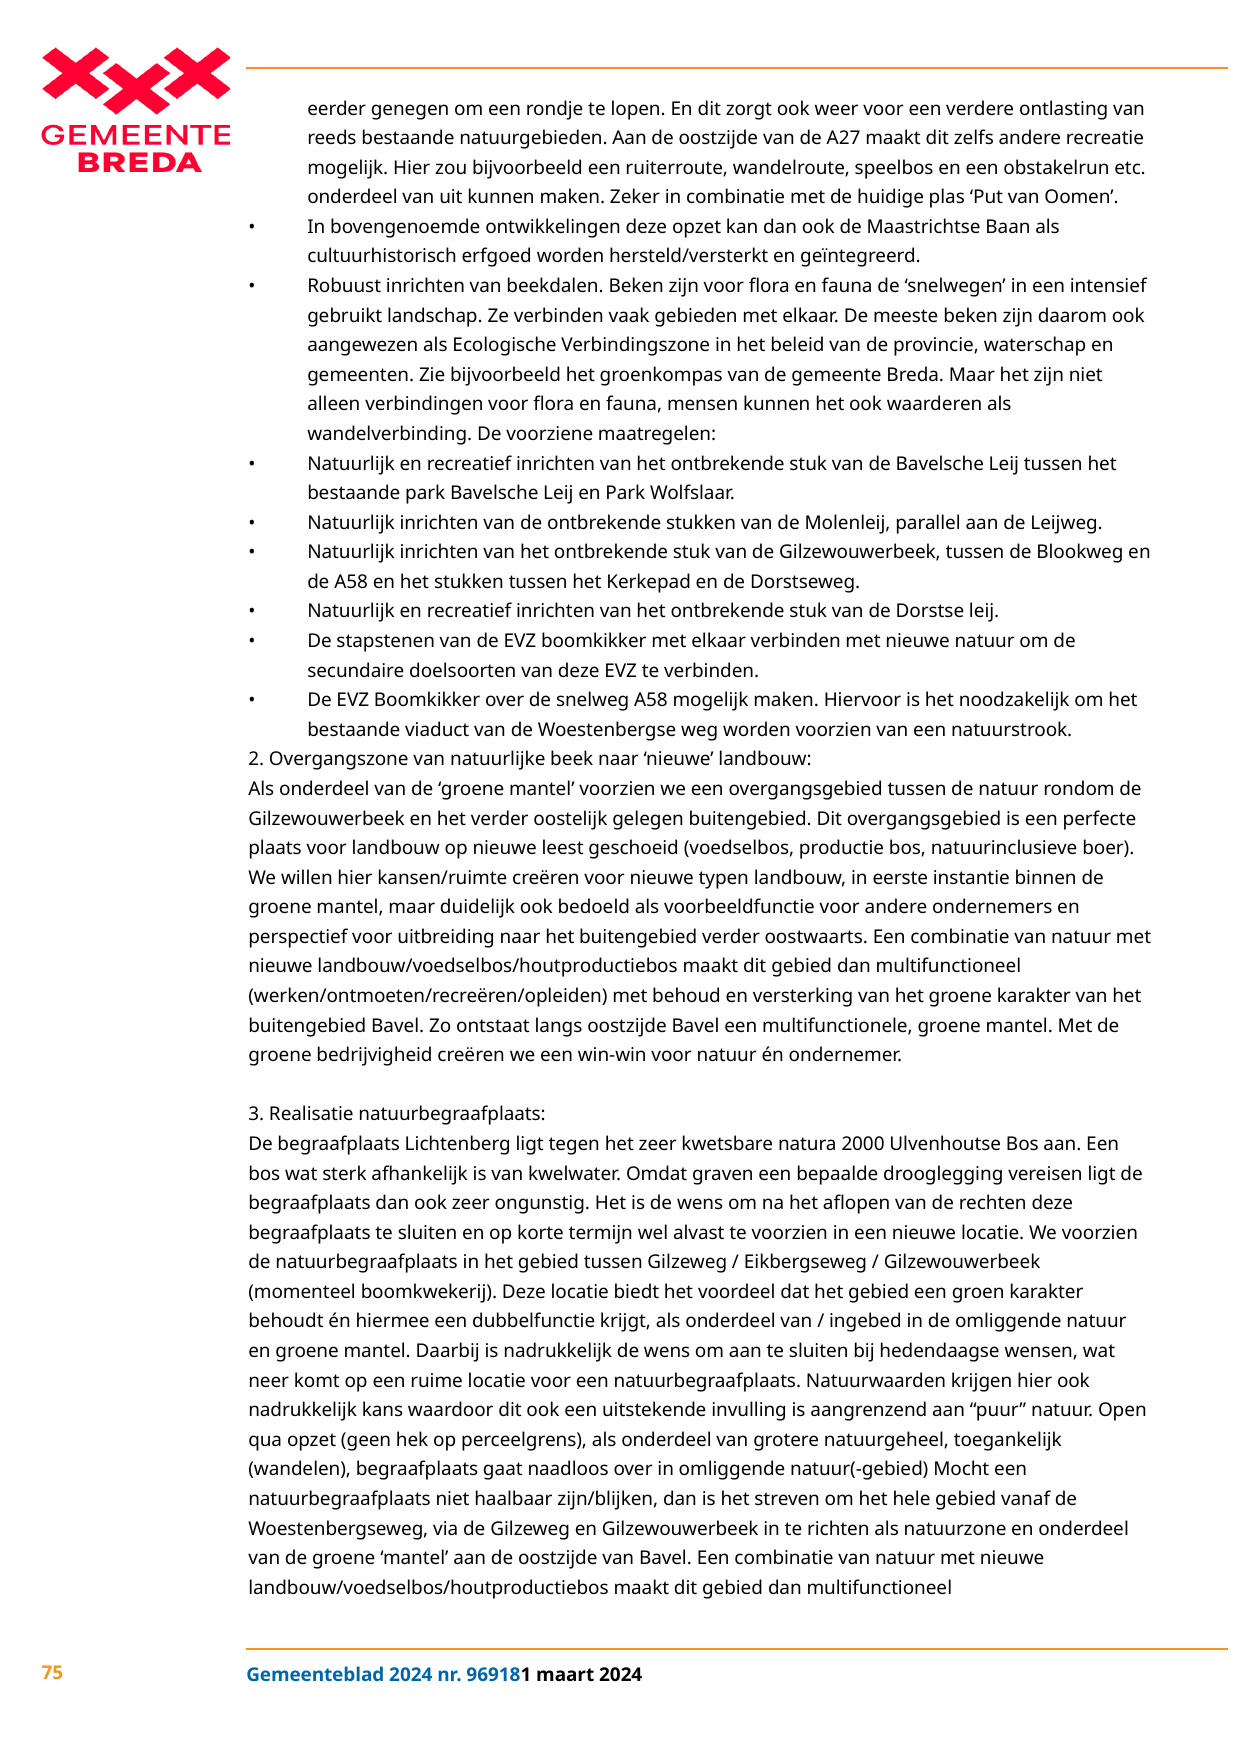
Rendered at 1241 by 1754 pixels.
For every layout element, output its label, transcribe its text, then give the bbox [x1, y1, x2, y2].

list Natuurlijk inrichten van het ontbrekende stuk van de Gilzewouwerbeek, tussen de Blookweg en de A58 en het stukken tussen het Kerkepad en de Dorstseweg. [248, 538, 1152, 594]
list In bovengenoemde ontwikkelingen deze opzet kan dan ook de Maastrichtse Baan als cultuurhistorisch erfgoed worden hersteld/versterkt en geïntegreerd. [248, 213, 1152, 268]
picture [41, 47, 231, 172]
text De begraafplaats Lichtenberg ligt tegen het zeer kwetsbare natura 2000 Ulvenhoutse Bos aan. Een bos wat sterk afhankelijk is van kwelwater. Omdat graven een bepaalde drooglegging vereisen ligt de begraafplaats dan ook zeer ongunstig. Het is de wens om na het aflopen van de rechten deze begraafplaats te sluiten en op korte termijn wel alvast te voorzien in een nieuwe locatie. We voorzien de natuurbegraafplaats in het gebied tussen Gilzeweg / Eikbergseweg / Gilzewouwerbeek (momenteel boomkwekerij). Deze locatie biedt het voordeel dat het gebied een groen karakter behoudt én hiermee een dubbelfunctie krijgt, als onderdeel van / ingebed in de omliggende natuur en groene mantel. Daarbij is nadrukkelijk de wens om aan te sluiten bij hedendaagse wensen, wat neer komt op een ruime locatie voor een natuurbegraafplaats. Natuurwaarden krijgen hier ook nadrukkelijk kans waardoor dit ook een uitstekende invulling is aangrenzend aan “puur” natuur. Open qua opzet (geen hek op perceelgrens), als onderdeel van grotere natuurgeheel, toegankelijk (wandelen), begraafplaats gaat naadloos over in omliggende natuur(-gebied) Mocht een natuurbegraafplaats niet haalbaar zijn/blijken, dan is het streven om het hele gebied vanaf de Woestenbergseweg, via de Gilzeweg en Gilzewouwerbeek in te richten als natuurzone en onderdeel van de groene ‘mantel’ aan de oostzijde van Bavel. Een combinatie van natuur met nieuwe landbouw/voedselbos/houtproductiebos maakt dit gebied dan multifunctioneel [248, 1130, 1152, 1600]
list Robuust inrichten van beekdalen. Beken zijn voor flora en fauna de ‘snelwegen’ in een intensief gebruikt landschap. Ze verbinden vaak gebieden met elkaar. De meeste beken zijn daarom ook aangewezen als Ecologische Verbindingszone in het beleid van de provincie, waterschap en gemeenten. Zie bijvoorbeeld het groenkompas van de gemeente Breda. Maar het zijn niet alleen verbindingen voor flora en fauna, mensen kunnen het ook waarderen als wandelverbinding. De voorziene maatregelen: [248, 272, 1152, 446]
text Als onderdeel van de ‘groene mantel’ voorzien we een overgangsgebied tussen de natuur rondom de Gilzewouwerbeek en het verder oostelijk gelegen buitengebied. Dit overgangsgebied is een perfecte plaats voor landbouw op nieuwe leest geschoeid (voedselbos, productie bos, natuurinclusieve boer). We willen hier kansen/ruimte creëren voor nieuwe typen landbouw, in eerste instantie binnen de groene mantel, maar duidelijk ook bedoeld als voorbeeldfunctie voor andere ondernemers en perspectief voor uitbreiding naar het buitengebied verder oostwaarts. Een combinatie van natuur met nieuwe landbouw/voedselbos/houtproductiebos maakt dit gebied dan multifunctioneel (werken/ontmoeten/recreëren/opleiden) met behoud en versterking van het groene karakter van het buitengebied Bavel. Zo ontstaat langs oostzijde Bavel een multifunctionele, groene mantel. Met de groene bedrijvigheid creëren we een win-win voor natuur én ondernemer. [248, 775, 1152, 1067]
list eerder genegen om een rondje te lopen. En dit zorgt ook weer voor een verdere ontlasting van reeds bestaande natuurgebieden. Aan de oostzijde van de A27 maakt dit zelfs andere recreatie mogelijk. Hier zou bijvoorbeeld een ruiterroute, wandelroute, speelbos en een obstakelrun etc. onderdeel van uit kunnen maken. Zeker in combinatie met de huidige plas ‘Put van Oomen’. [248, 95, 1152, 209]
list Natuurlijk inrichten van de ontbrekende stukken van de Molenleij, parallel aan de Leijweg. [248, 509, 1152, 535]
list De EVZ Boomkikker over de snelweg A58 mogelijk maken. Hiervoor is het noodzakelijk om het bestaande viaduct van de Woestenbergse weg worden voorzien van een natuurstrook. [248, 686, 1152, 742]
list Natuurlijk en recreatief inrichten van het ontbrekende stuk van de Bavelsche Leij tussen het bestaande park Bavelsche Leij en Park Wolfslaar. [248, 450, 1152, 505]
list Natuurlijk en recreatief inrichten van het ontbrekende stuk van de Dorstse leij. [248, 598, 1152, 623]
text 2. Overgangszone van natuurlijke beek naar ‘nieuwe’ landbouw: [248, 746, 1152, 771]
list De stapstenen van de EVZ boomkikker met elkaar verbinden met nieuwe natuur om de secundaire doelsoorten van deze EVZ te verbinden. [248, 627, 1152, 683]
text 3. Realisatie natuurbegraafplaats: [248, 1101, 1152, 1126]
